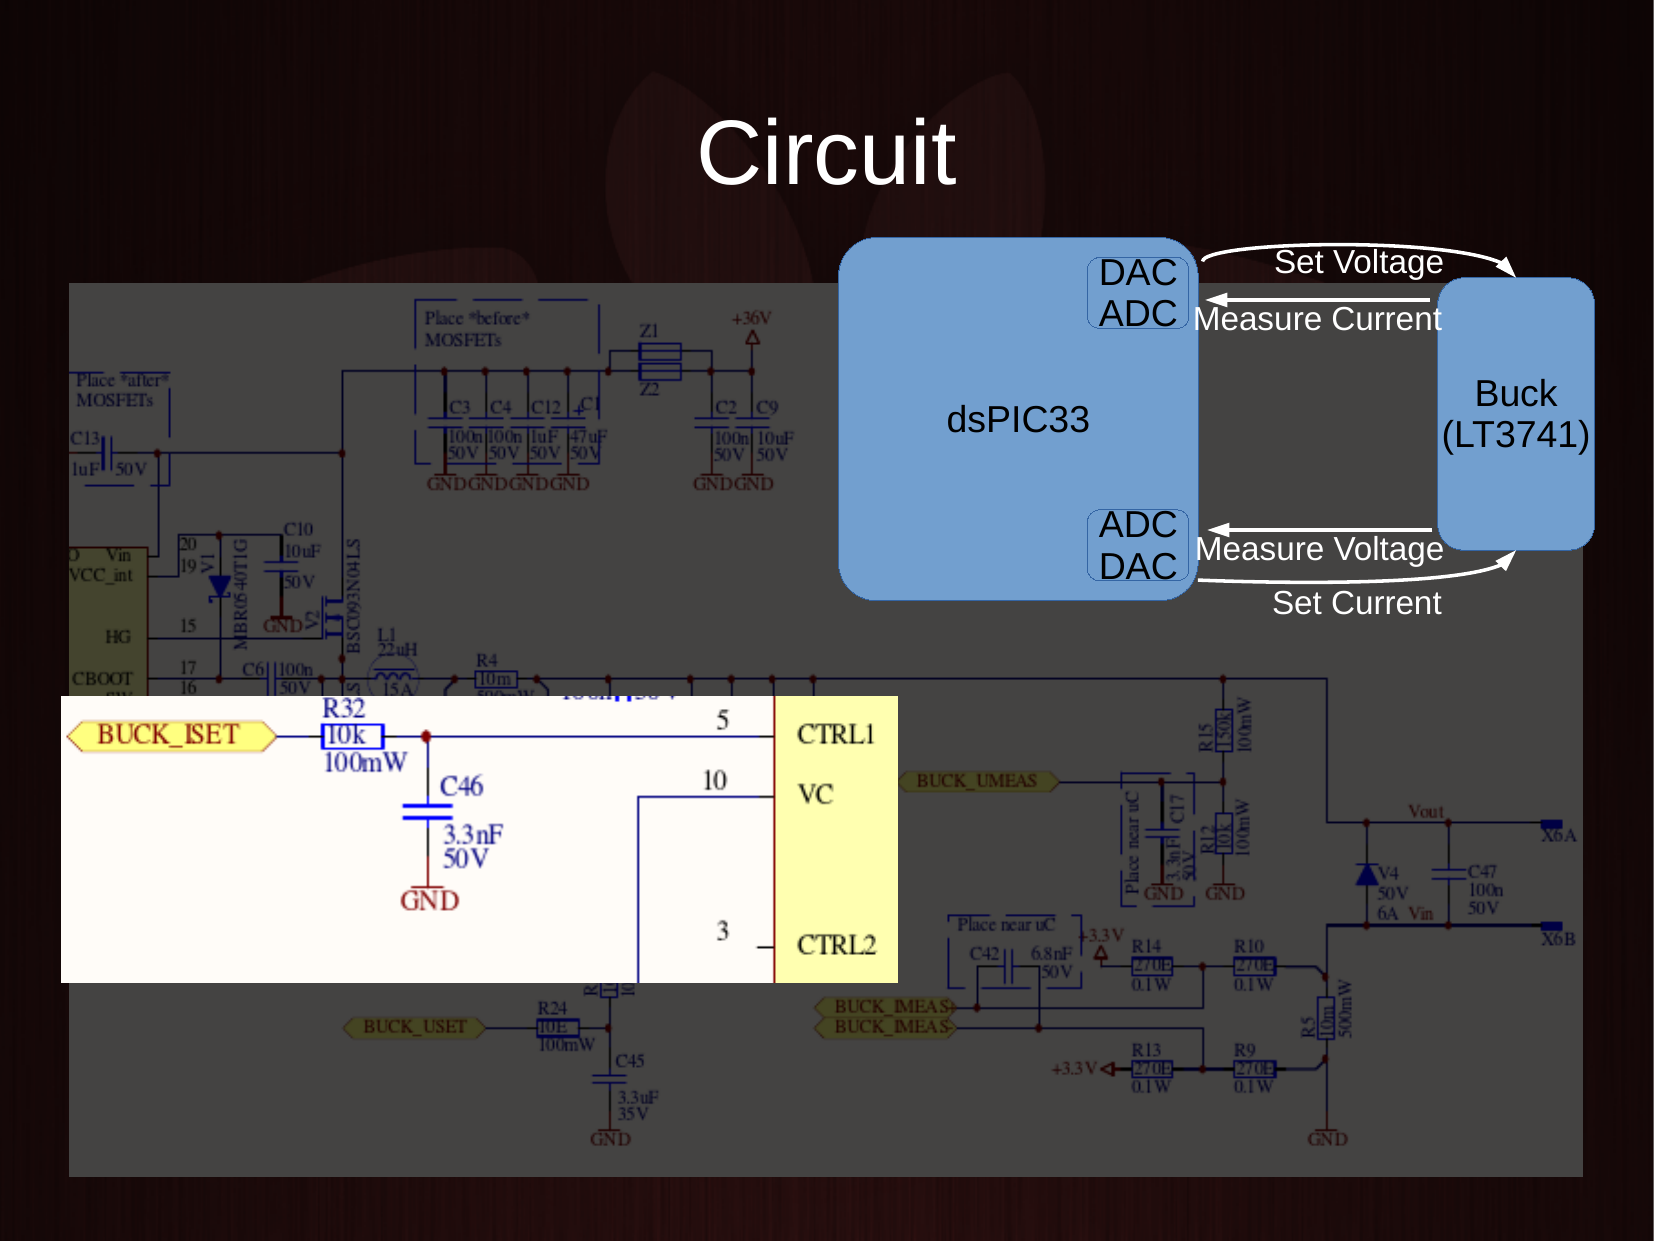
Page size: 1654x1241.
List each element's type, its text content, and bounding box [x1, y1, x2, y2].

title Circuit [1216, 247, 1470, 257]
text_box DAC ADC [1087, 257, 1189, 329]
title Circuit [82, 49, 1571, 257]
text_box ADC DAC [1087, 509, 1189, 581]
picture [0, 0, 1654, 1241]
text_box dsPIC33 [838, 237, 1199, 601]
text_box Buck (LT3741) [1437, 277, 1595, 551]
